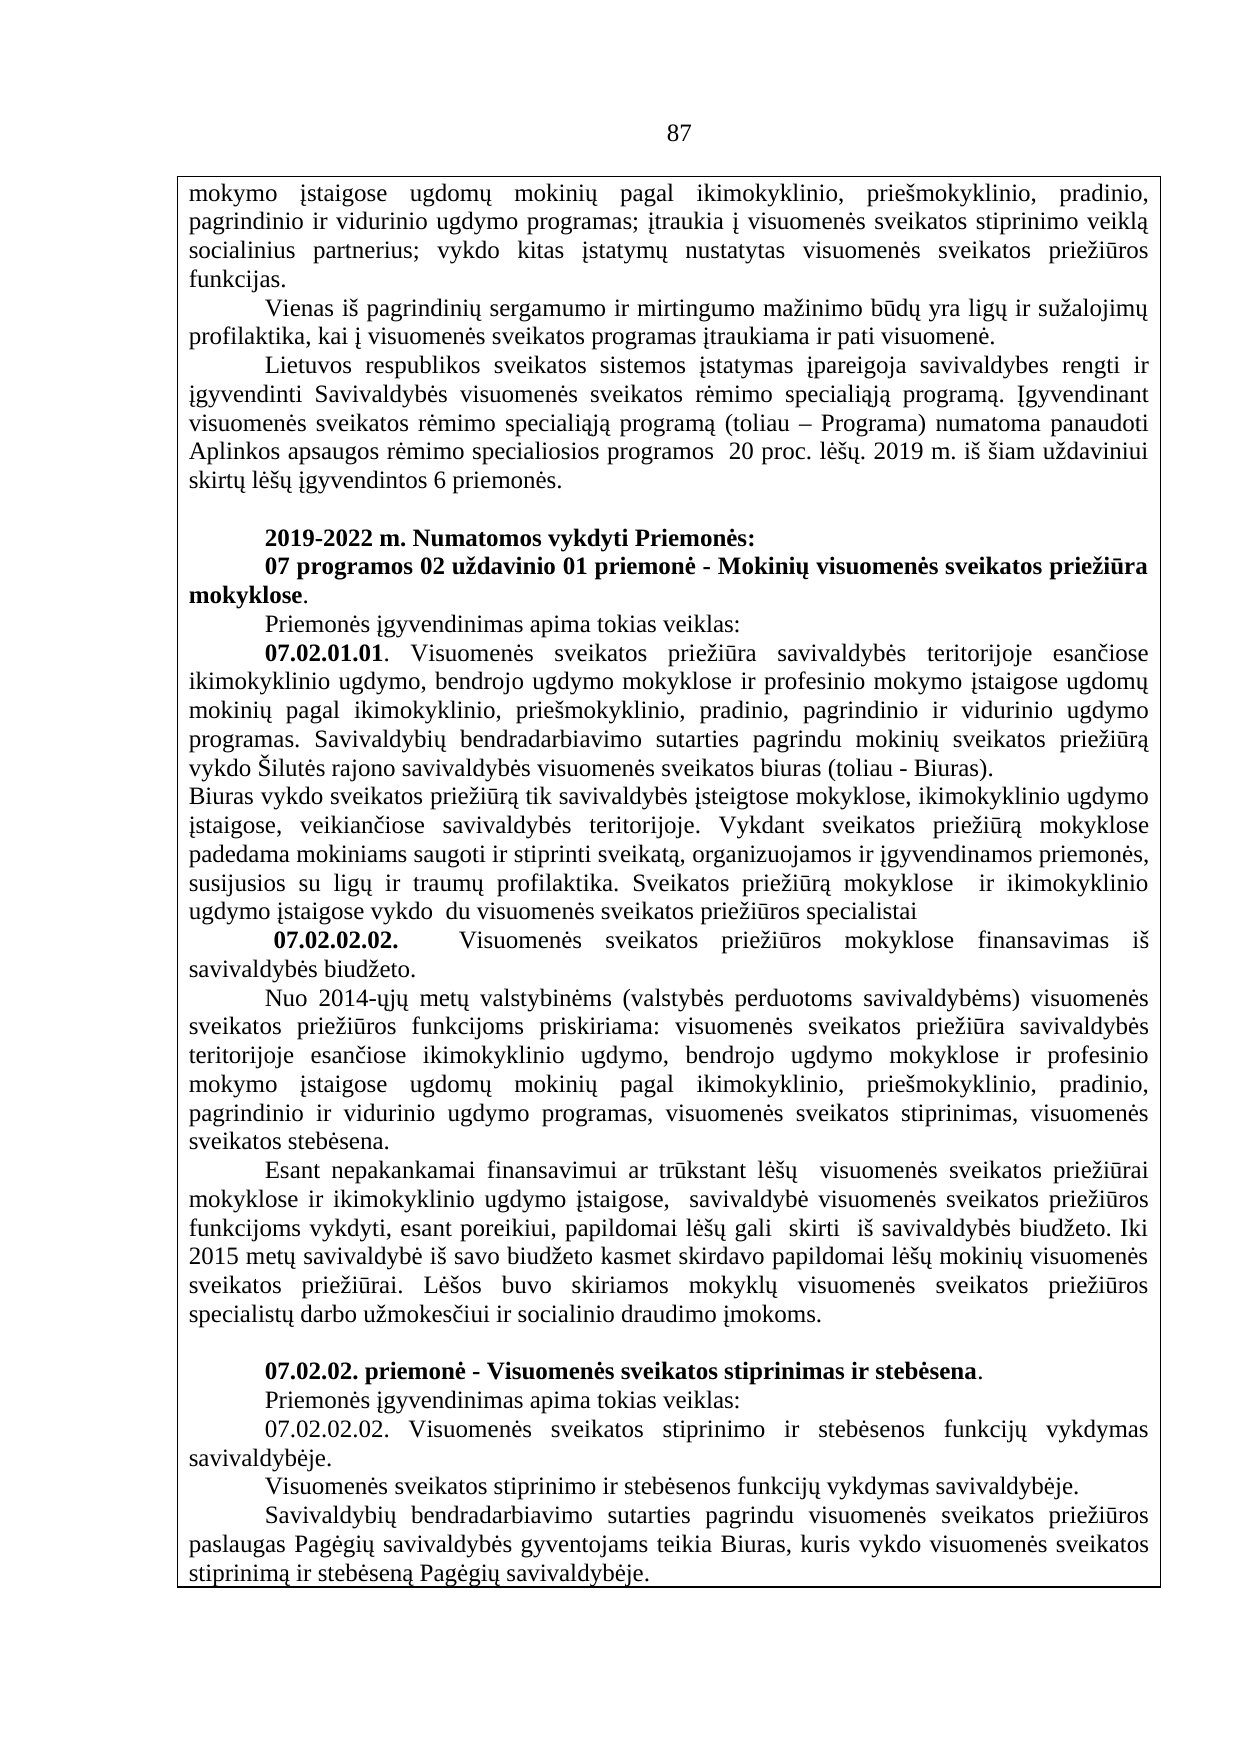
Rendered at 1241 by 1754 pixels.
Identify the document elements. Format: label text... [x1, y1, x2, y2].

table_cell [1161, 176, 1166, 1586]
table_cell mokymo įstaigose ugdomų mokinių pagal ikimokyklinio, priešmokyklinio, pradinio, pagrindinio ir vidurinio ugdymo programas; įtraukia į visuomenės sveikatos stiprinimo veiklą socialinius partnerius; vykdo kitas įstatymų nustatytas visuomenės sveikatos priežiūros funkcijas. Vienas iš pagrindinių sergamumo ir mirtingumo mažinimo būdų yra ligų ir sužalojimų profilaktika, kai į visuomenės sveikatos programas įtraukiama ir pati visuomenė. Lietuvos respublikos sveikatos sistemos įstatymas įpareigoja savivaldybes rengti ir įgyvendinti Savivaldybės visuomenės sveikatos rėmimo specialiąją programą. Įgyvendinant visuomenės sveikatos rėmimo specialiąją programą (toliau – Programa) numatoma panaudoti Aplinkos apsaugos rėmimo specialiosios programos 20 proc. lėšų. 2019 m. iš šiam uždaviniui skirtų lėšų įgyvendintos 6 priemonės. 2019-2022 m. Numatomos vykdyti Priemonės: 07 programos 02 uždavinio 01 priemonė - Mokinių visuomenės sveikatos priežiūra mokyklose. Priemonės įgyvendinimas apima tokias veiklas: 07.02.01.01. Visuomenės sveikatos priežiūra savivaldybės teritorijoje esančiose ikimokyklinio ugdymo, bendrojo ugdymo mokyklose ir profesinio mokymo įstaigose ugdomų mokinių pagal ikimokyklinio, priešmokyklinio, pradinio, pagrindinio ir vidurinio ugdymo programas. Savivaldybių bendradarbiavimo sutarties pagrindu mokinių sveikatos priežiūrą vykdo Šilutės rajono savivaldybės visuomenės sveikatos biuras (toliau - Biuras). Biuras vykdo sveikatos priežiūrą tik savivaldybės įsteigtose mokyklose, ikimokyklinio ugdymo įstaigose, veikiančiose savivaldybės teritorijoje. Vykdant sveikatos priežiūrą mokyklose padedama mokiniams saugoti ir stiprinti sveikatą, organizuojamos ir įgyvendinamos priemonės, susijusios su ligų ir traumų profilaktika. Sveikatos priežiūrą mokyklose ir ikimokyklinio ugdymo įstaigose vykdo du visuomenės sveikatos priežiūros specialistai 07.02.02.02. Visuomenės sveikatos priežiūros mokyklose finansavimas iš savivaldybės biudžeto. Nuo 2014-ųjų metų valstybinėms (valstybės perduotoms savivaldybėms) visuomenės sveikatos priežiūros funkcijoms priskiriama: visuomenės sveikatos priežiūra savivaldybės teritorijoje esančiose ikimokyklinio ugdymo, bendrojo ugdymo mokyklose ir profesinio mokymo įstaigose ugdomų mokinių pagal ikimokyklinio, priešmokyklinio, pradinio, pagrindinio ir vidurinio ugdymo programas, visuomenės sveikatos stiprinimas, visuomenės sveikatos stebėsena. Esant nepakankamai finansavimui ar trūkstant lėšų visuomenės sveikatos priežiūrai mokyklose ir ikimokyklinio ugdymo įstaigose, savivaldybė visuomenės sveikatos priežiūros funkcijoms vykdyti, esant poreikiui, papildomai lėšų gali skirti iš savivaldybės biudžeto. Iki 2015 metų savivaldybė iš savo biudžeto kasmet skirdavo papildomai lėšų mokinių visuomenės sveikatos priežiūrai. Lėšos buvo skiriamos mokyklų visuomenės sveikatos priežiūros specialistų darbo užmokesčiui ir socialinio draudimo įmokoms. 07.02.02. priemonė - Visuomenės sveikatos stiprinimas ir stebėsena. Priemonės įgyvendinimas apima tokias veiklas: 07.02.02.02. Visuomenės sveikatos stiprinimo ir stebėsenos funkcijų vykdymas savivaldybėje. Visuomenės sveikatos stiprinimo ir stebėsenos funkcijų vykdymas savivaldybėje. Savivaldybių bendradarbiavimo sutarties pagrindu visuomenės sveikatos priežiūros paslaugas Pagėgių savivaldybės gyventojams teikia Biuras, kuris vykdo visuomenės sveikatos stiprinimą ir stebėseną Pagėgių savivaldybėje. [178, 177, 1160, 1586]
